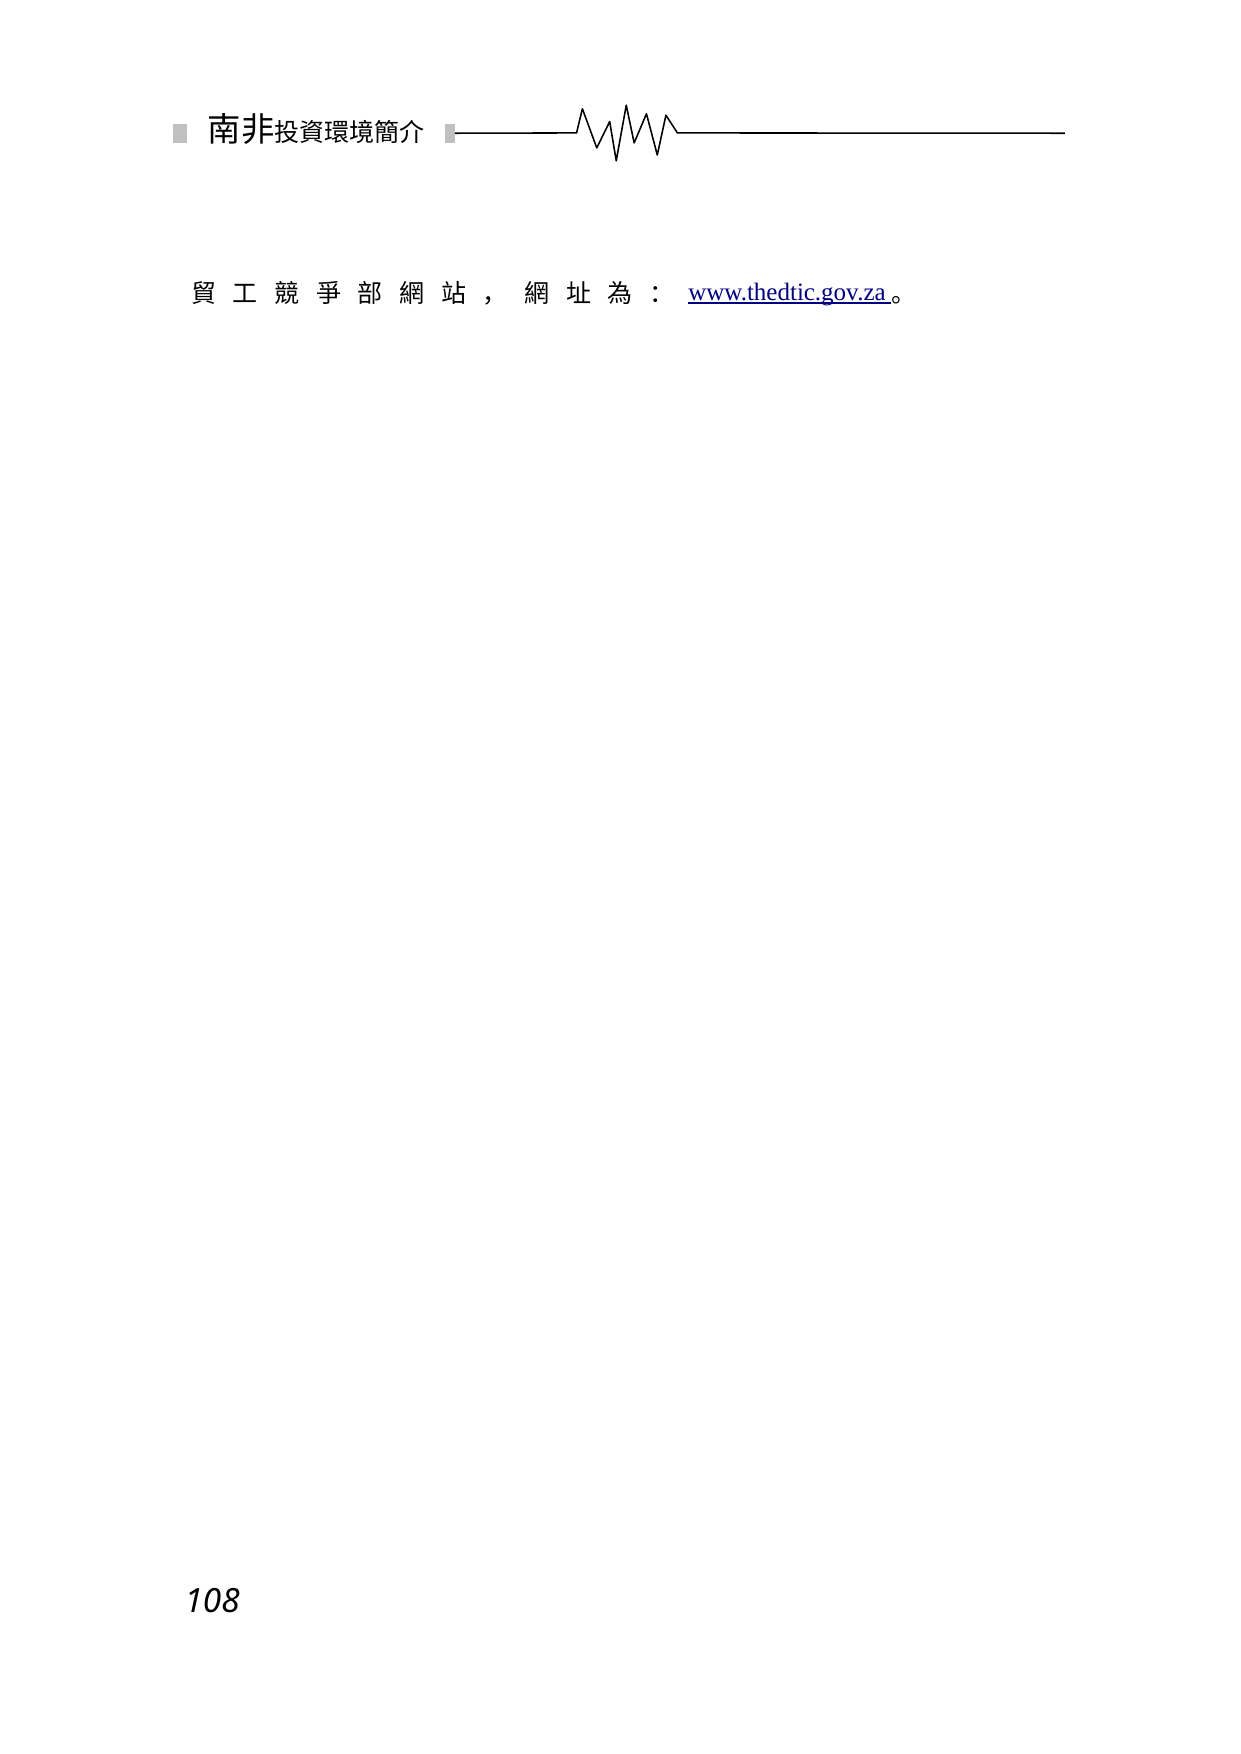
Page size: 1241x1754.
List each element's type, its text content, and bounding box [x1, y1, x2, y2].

text 貿工競爭部網站，網址為：www.thedtic.gov.za。 [183, 250, 1058, 313]
